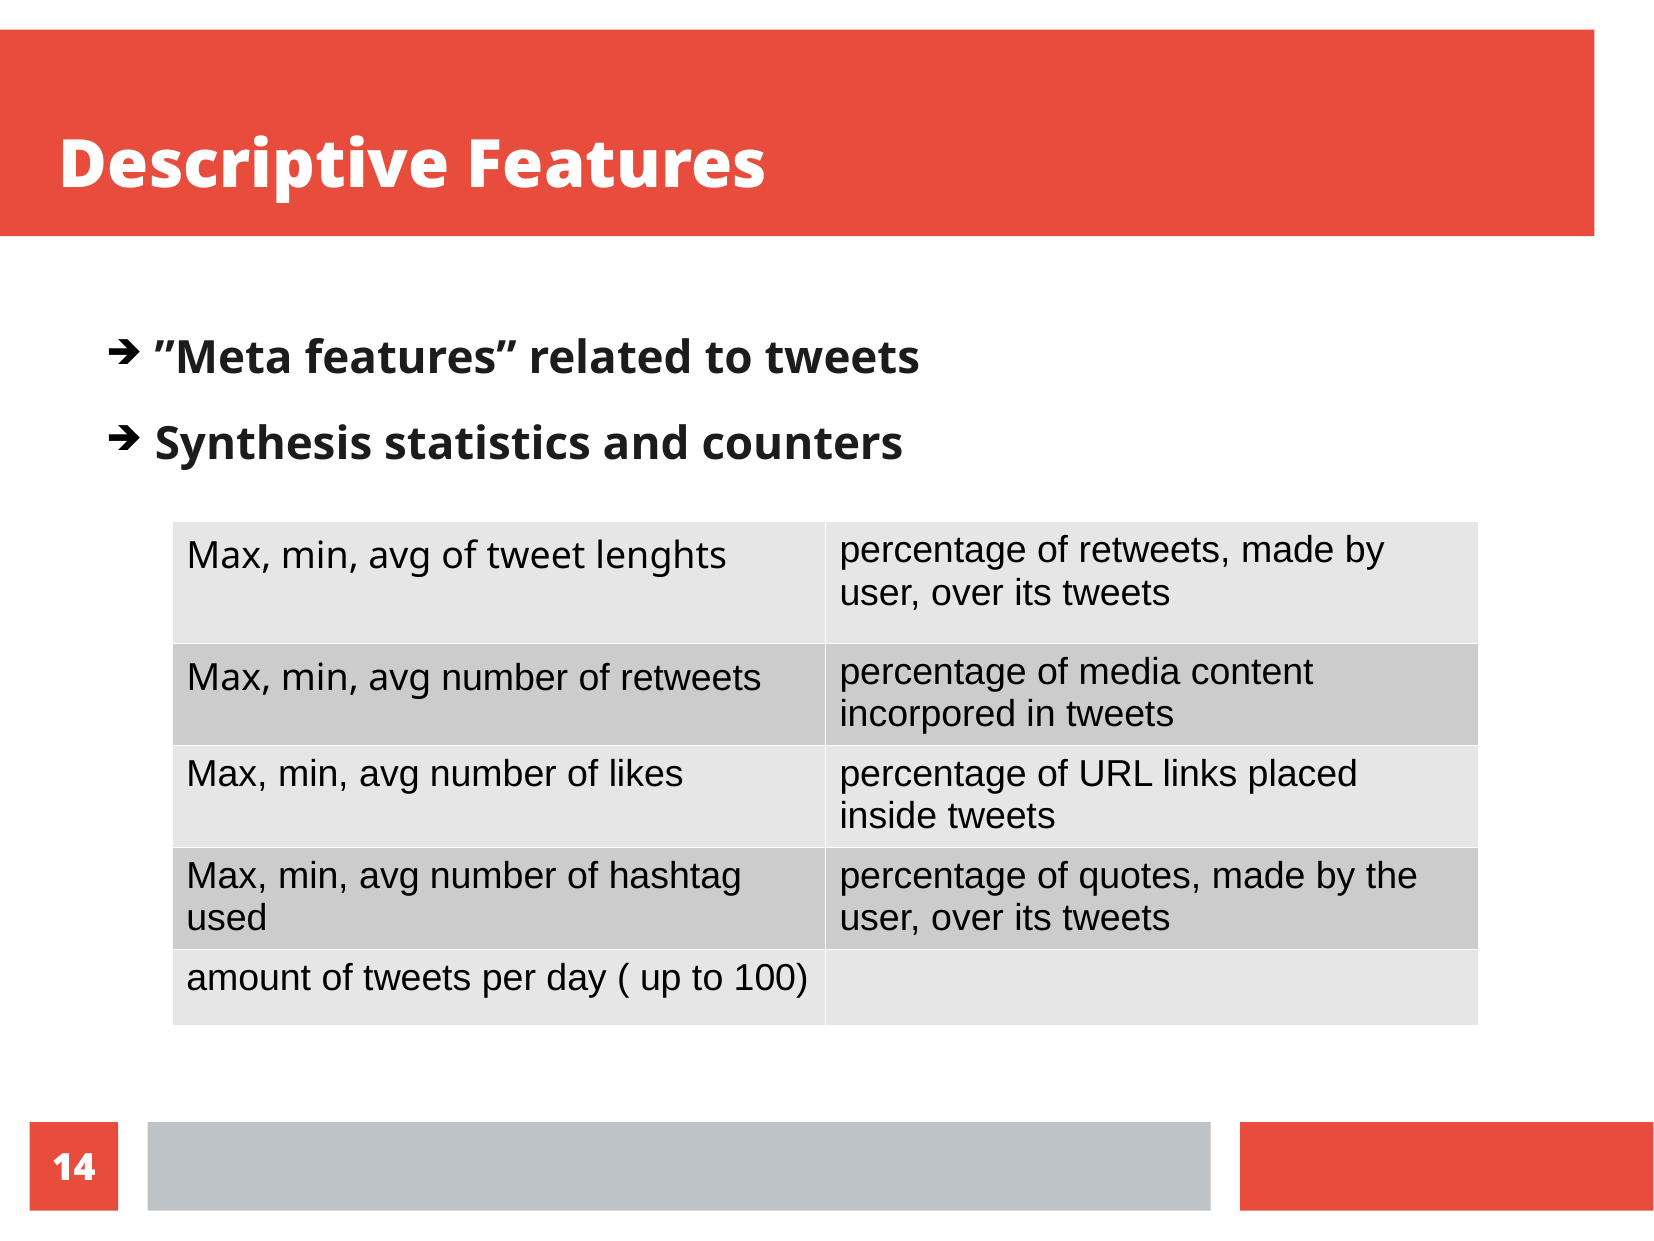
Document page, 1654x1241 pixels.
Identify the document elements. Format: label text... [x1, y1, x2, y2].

table_cell percentage of quotes, made by the user, over its tweets [826, 848, 1478, 949]
table_cell amount of tweets per day ( up to 100) [173, 950, 825, 1025]
list ”Meta features” related to tweets Synthesis statistics and counters [59, 324, 1565, 1093]
title Descriptive Features [59, 59, 1595, 207]
table_cell Max, min, avg number of retweets [173, 644, 825, 745]
table_cell [826, 950, 1478, 1025]
table_cell percentage of URL links placed inside tweets [826, 746, 1478, 847]
table_cell Max, min, avg number of hashtag used [173, 848, 825, 949]
table_cell Max, min, avg number of likes [173, 746, 825, 847]
table_header Max, min, avg of tweet lenghts [173, 522, 825, 643]
table_cell percentage of media content incorpored in tweets [826, 644, 1478, 745]
table_header percentage of retweets, made by user, over its tweets [826, 522, 1478, 643]
